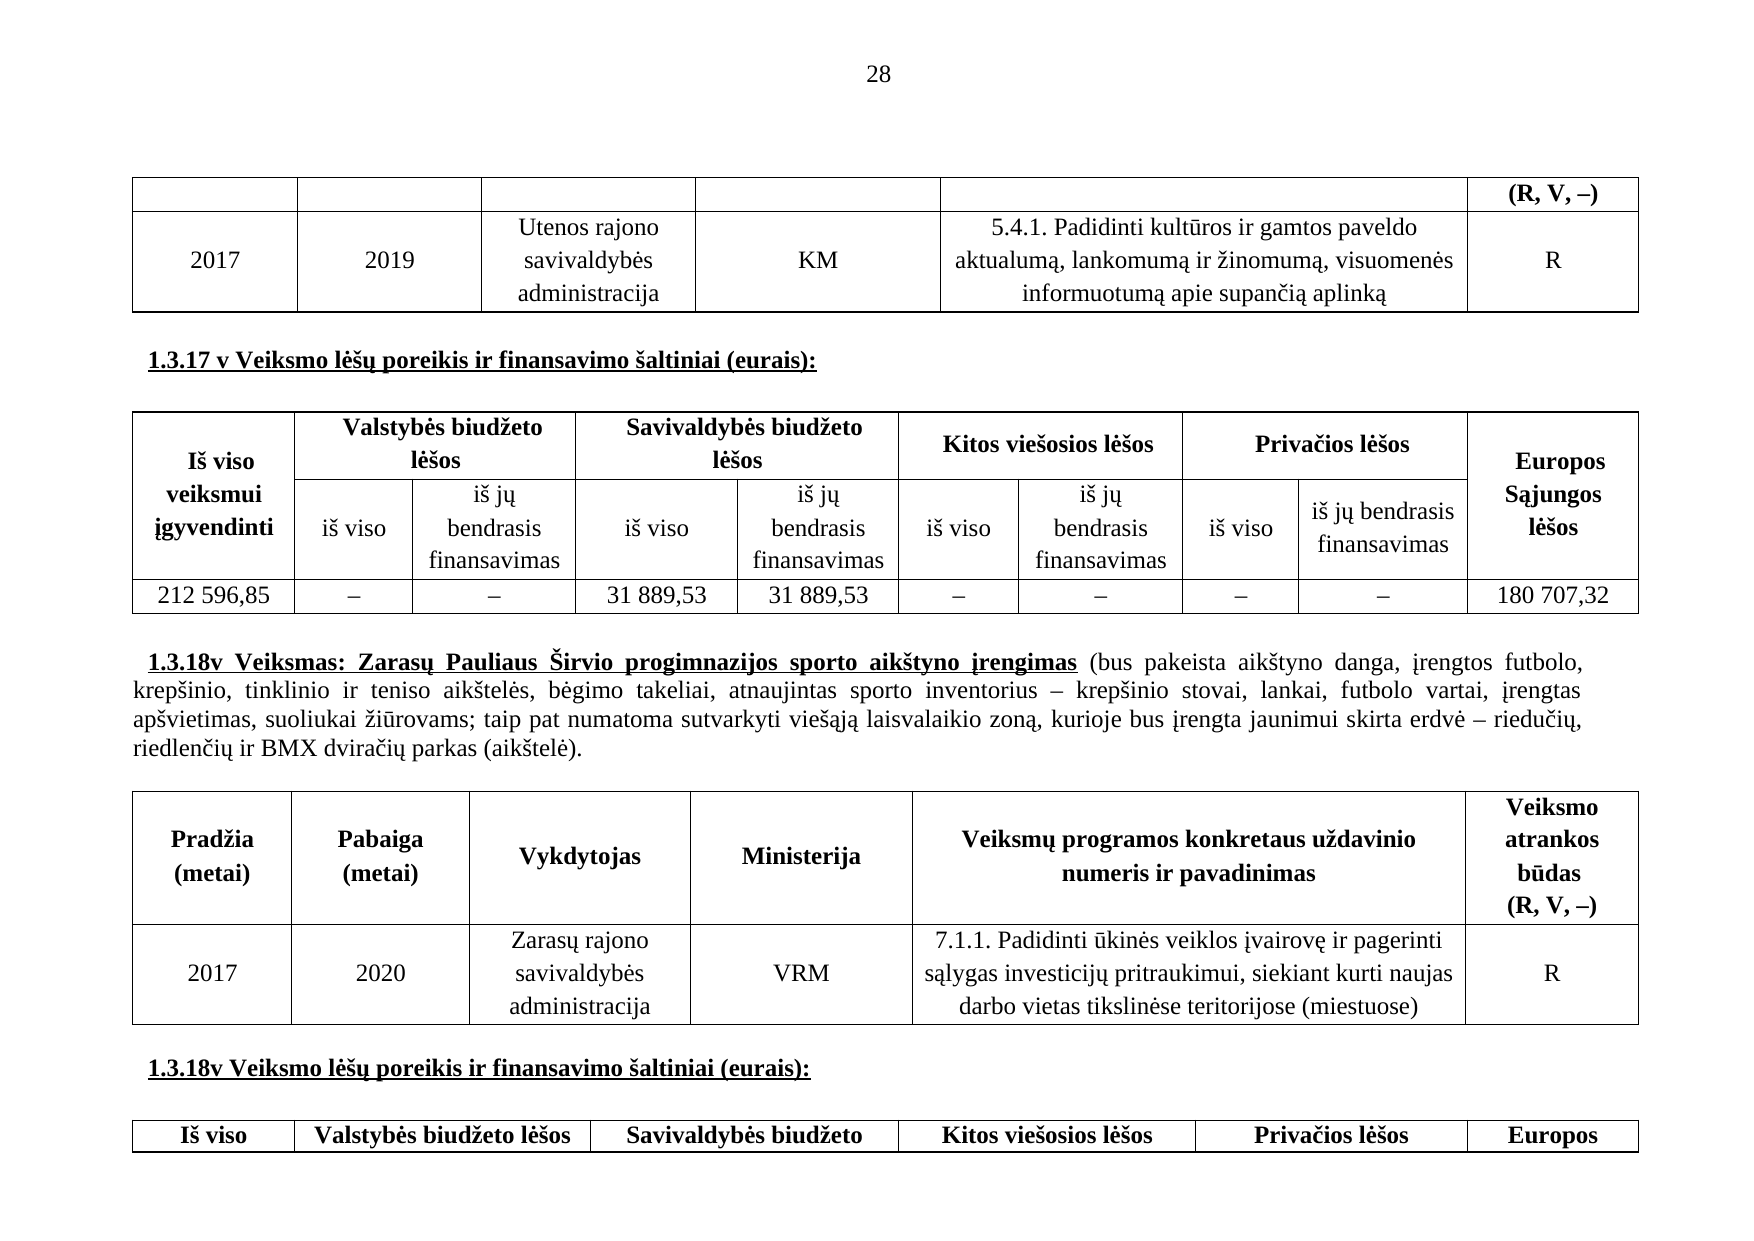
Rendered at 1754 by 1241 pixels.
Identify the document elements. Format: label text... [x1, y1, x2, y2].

table_cell 2019 [298, 212, 481, 311]
table_header Valstybės biudžeto lėšos [295, 413, 575, 478]
table_cell iš jų bendrasis finansavimas [1019, 480, 1182, 579]
table_header Savivaldybės biudžeto [591, 1121, 898, 1151]
table_cell 2017 [133, 212, 297, 311]
table_cell R [1468, 212, 1638, 311]
table_header Europos [1468, 1121, 1638, 1151]
table_cell 7.1.1. Padidinti ūkinės veiklos įvairovę ir pagerinti sąlygas investicijų pritraukimui, siekiant kurti naujas darbo vietas tikslinėse teritorijose (miestuose) [913, 925, 1465, 1024]
table_header Iš viso [133, 1121, 294, 1151]
table_cell KM [696, 212, 940, 311]
table_cell – [1183, 580, 1298, 613]
table_cell Zarasų rajono savivaldybės administracija [470, 925, 690, 1024]
table_header Pabaiga (metai) [292, 792, 469, 924]
text 1.3.18v Veiksmo lėšų poreikis ir finansavimo šaltiniai (eurais): [118, 1053, 1639, 1082]
table_cell iš jų bendrasis finansavimas [1299, 480, 1467, 579]
table_cell – [1019, 580, 1182, 613]
table_header Privačios lėšos [1183, 413, 1467, 478]
table_cell VRM [691, 925, 912, 1024]
table_header Europos Sąjungos lėšos [1468, 413, 1638, 579]
table_header Ministerija [691, 792, 912, 924]
table_cell iš viso [576, 480, 737, 579]
table_header [298, 178, 481, 211]
table_header Kitos viešosios lėšos [899, 413, 1182, 478]
table_header [696, 178, 940, 211]
table_cell 5.4.1. Padidinti kultūros ir gamtos paveldo aktualumą, lankomumą ir žinomumą, visuomenės informuotumą apie supančią aplinką [941, 212, 1467, 311]
table_cell iš jų bendrasis finansavimas [413, 480, 575, 579]
text 1.3.17 v Veiksmo lėšų poreikis ir finansavimo šaltiniai (eurais): [118, 345, 1639, 374]
table_cell 31 889,53 [738, 580, 898, 613]
table_header [133, 178, 297, 211]
table_cell – [899, 580, 1018, 613]
table_cell 212 596,85 [133, 580, 294, 613]
table_cell R [1466, 925, 1638, 1024]
table_header Veiksmų programos konkretaus uždavinio numeris ir pavadinimas [913, 792, 1465, 924]
table_header Privačios lėšos [1196, 1121, 1467, 1151]
table_cell 2020 [292, 925, 469, 1024]
table_header Kitos viešosios lėšos [899, 1121, 1195, 1151]
table_header Pradžia (metai) [133, 792, 291, 924]
table_header Iš viso veiksmui įgyvendinti [133, 413, 294, 579]
table_header [482, 178, 695, 211]
table_header Savivaldybės biudžeto lėšos [576, 413, 898, 478]
text 1.3.18v Veiksmas: Zarasų Pauliaus Širvio progimnazijos sporto aikštyno įrengimas (bus pakeista aikštyno danga, įrengtos futbolo, krepšinio, tinklinio ir teniso aikštelės, bėgimo takeliai, atnaujintas sporto inventorius – krepšinio stovai, lankai, futbolo vartai, įrengtas apšvietimas, suoliukai žiūrovams; taip pat numatoma sutvarkyti viešąją laisvalaikio zoną, kurioje bus įrengta jaunimui skirta erdvė – riedučių, riedlenčių ir BMX dviračių parkas (aikštelė). [133, 647, 1583, 762]
table_cell 180 707,32 [1468, 580, 1638, 613]
table_cell iš viso [1183, 480, 1298, 579]
table_cell Utenos rajono savivaldybės administracija [482, 212, 695, 311]
table_header (R, V, –) [1468, 178, 1638, 211]
table_cell iš viso [295, 480, 412, 579]
table_header Veiksmo atrankos būdas (R, V, –) [1466, 792, 1638, 924]
table_cell – [295, 580, 412, 613]
table_cell – [1299, 580, 1467, 613]
table_cell iš jų bendrasis finansavimas [738, 480, 898, 579]
table_cell iš viso [899, 480, 1018, 579]
table_header [941, 178, 1467, 211]
table_cell 2017 [133, 925, 291, 1024]
table_header Valstybės biudžeto lėšos [295, 1121, 590, 1151]
table_header Vykdytojas [470, 792, 690, 924]
table_cell – [413, 580, 575, 613]
table_cell 31 889,53 [576, 580, 737, 613]
